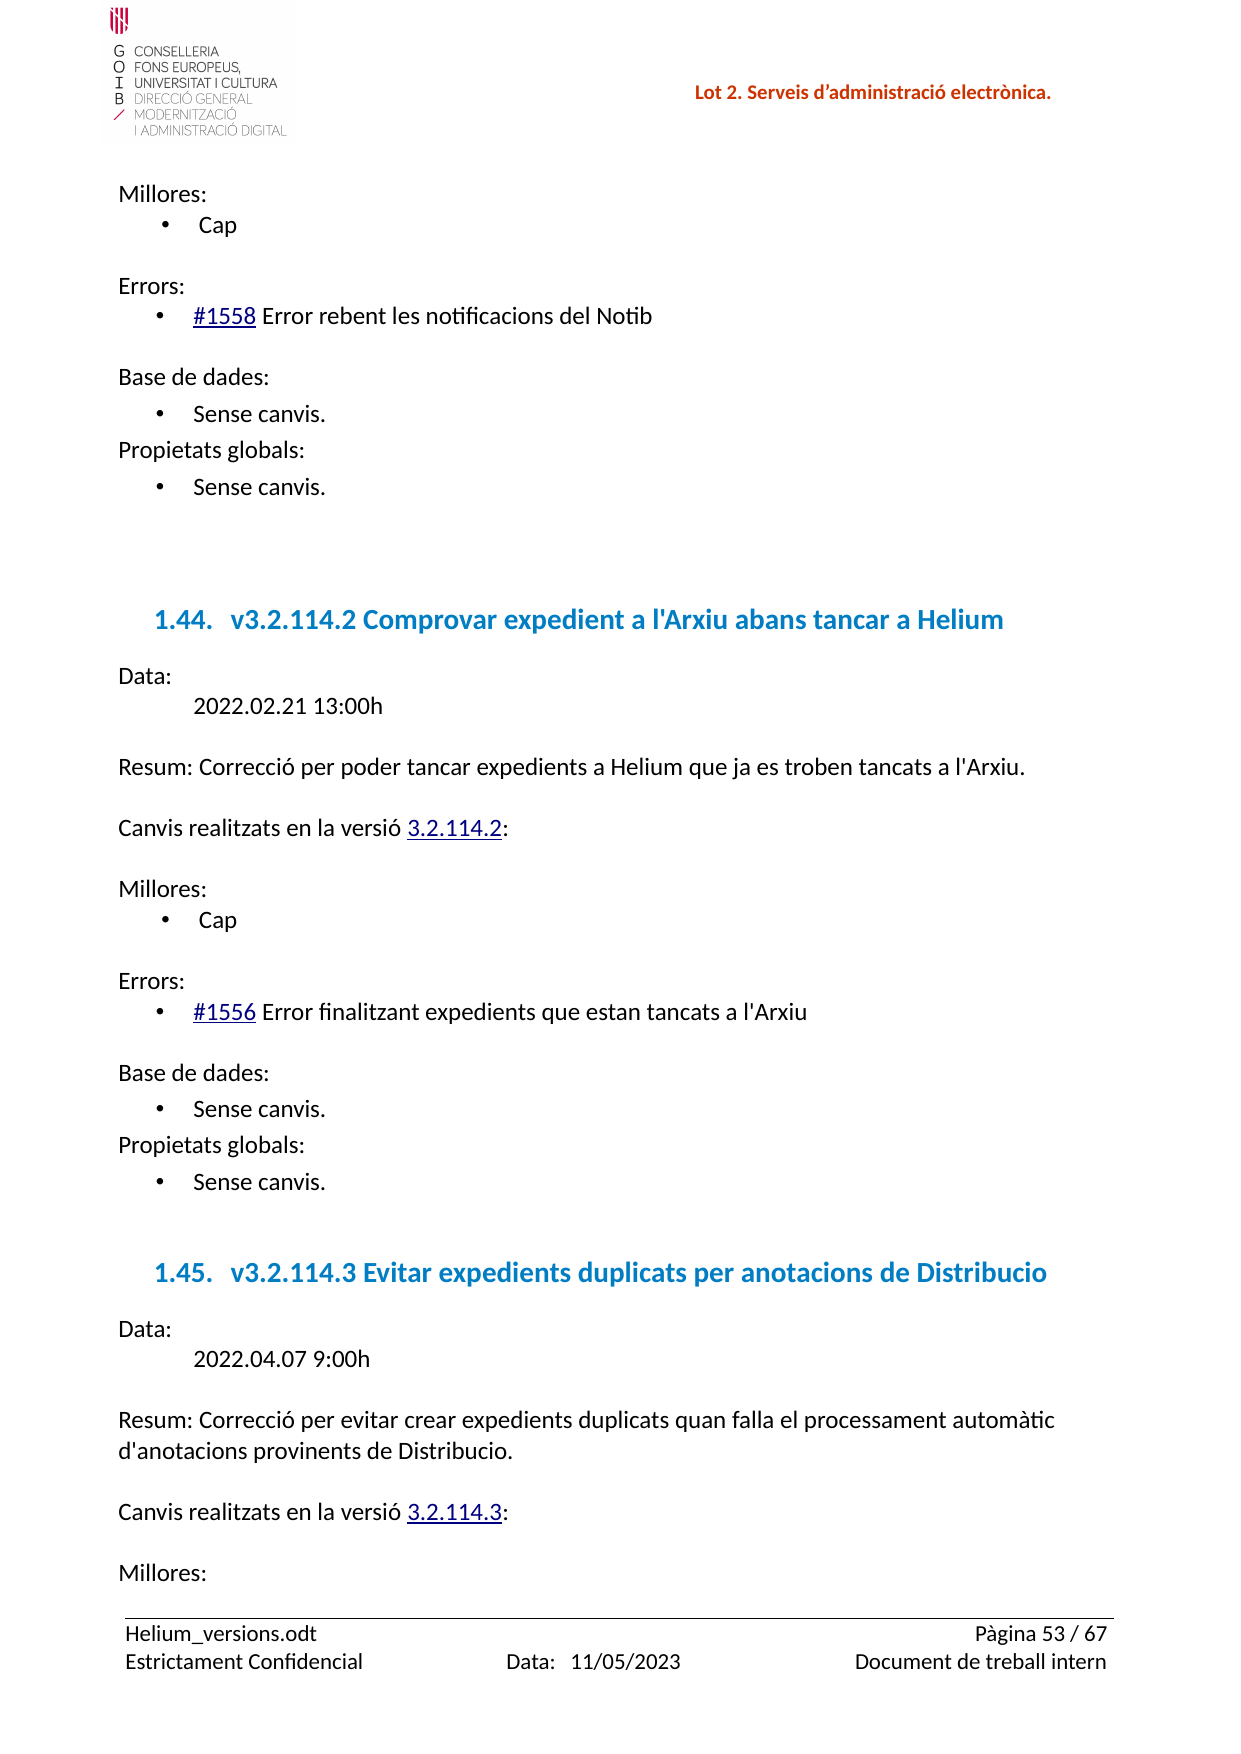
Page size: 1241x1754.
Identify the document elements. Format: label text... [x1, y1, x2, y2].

list #1558 Error rebent les notificacions del Notib [156, 300, 1122, 331]
text Canvis realitzats en la versió 3.2.114.3: [118, 1496, 1122, 1527]
text Millores: [118, 874, 1122, 904]
list Sense canvis. [156, 1166, 1122, 1197]
text Millores: [118, 1557, 1122, 1588]
text Base de dades: [118, 1057, 1122, 1087]
list Sense canvis. [156, 1093, 1122, 1124]
text Data: [118, 660, 1122, 691]
text Resum: Correcció per evitar crear expedients duplicats quan falla el processament automàtic d'anotacions provinents de Distribucio. [118, 1404, 1122, 1466]
list Cap [161, 209, 1122, 239]
text Errors: [118, 270, 1122, 300]
list Sense canvis. [156, 471, 1122, 501]
list Sense canvis. [156, 398, 1122, 428]
text Resum: Correcció per poder tancar expedients a Helium que ja es troben tancats a l'Arxiu. [118, 752, 1122, 782]
text 2022.04.07 9:00h [118, 1343, 1122, 1374]
text Propietats globals: [118, 1130, 1122, 1160]
text Propietats globals: [118, 434, 1122, 465]
picture [100, 0, 297, 144]
text Data: [118, 1313, 1122, 1343]
subtitle v3.2.114.3 Evitar expedients duplicats per anotacions de Distribucio [153, 1254, 1122, 1289]
list #1556 Error finalitzant expedients que estan tancats a l'Arxiu [156, 996, 1122, 1026]
text Base de dades: [118, 361, 1122, 392]
text 2022.02.21 13:00h [118, 691, 1122, 721]
text Canvis realitzats en la versió 3.2.114.2: [118, 813, 1122, 843]
text Millores: [118, 178, 1122, 209]
list Cap [161, 904, 1122, 935]
text Errors: [118, 965, 1122, 996]
subtitle v3.2.114.2 Comprovar expedient a l'Arxiu abans tancar a Helium [153, 601, 1122, 636]
